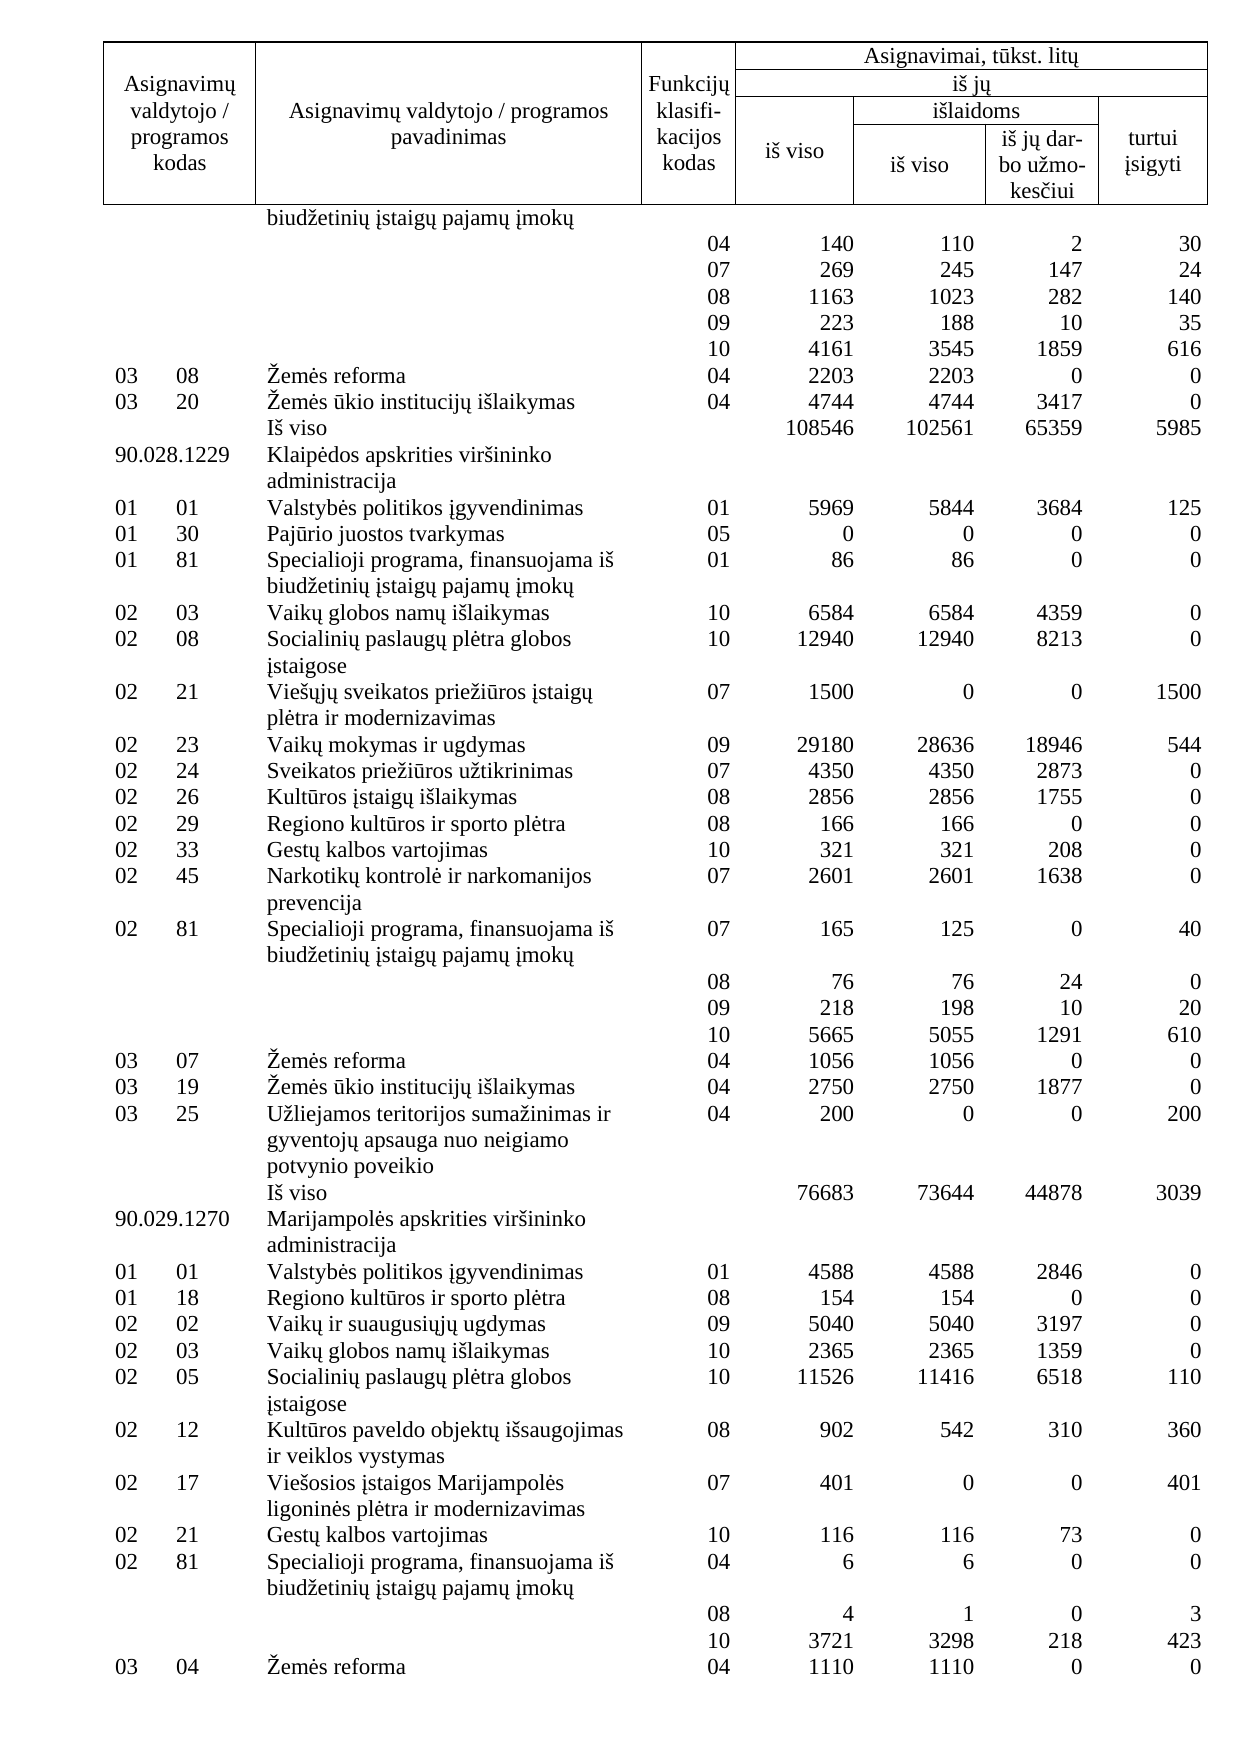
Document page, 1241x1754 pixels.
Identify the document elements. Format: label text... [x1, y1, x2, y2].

table_cell 0 [985, 546, 1093, 599]
table_cell 2750 [741, 1073, 865, 1100]
table_cell 245 [865, 256, 985, 283]
table_cell 40 [1093, 915, 1213, 968]
table_cell 02 [104, 731, 164, 757]
table_cell [741, 1205, 865, 1258]
table_cell 04 [646, 1548, 741, 1600]
table_cell 01 [104, 494, 164, 520]
table_cell [1213, 1469, 1221, 1521]
table_cell 102561 [865, 415, 985, 441]
table_cell [1213, 1653, 1221, 1679]
table_cell 0 [1093, 1284, 1213, 1311]
table_cell 02 [104, 784, 164, 810]
table_cell [1208, 124, 1213, 204]
table_cell 2601 [741, 863, 865, 915]
table_cell 81 [165, 1548, 255, 1600]
table_cell 2365 [741, 1337, 865, 1363]
table_cell [741, 441, 865, 493]
table_cell 0 [1093, 784, 1213, 810]
table_cell [1213, 546, 1221, 599]
table_cell 166 [741, 810, 865, 836]
table_cell 04 [646, 1073, 741, 1100]
table_cell iš jų dar-bo užmo-kesčiui [986, 125, 1098, 204]
table_cell 0 [985, 1600, 1093, 1627]
table_cell 321 [865, 836, 985, 862]
table_cell 20 [1093, 994, 1213, 1021]
table_cell 401 [741, 1469, 865, 1521]
table_cell [255, 309, 646, 335]
table_cell 21 [165, 678, 255, 731]
table_cell turtui įsigyti [1099, 97, 1207, 204]
table_cell 0 [1093, 599, 1213, 625]
table_cell 02 [104, 757, 164, 783]
table_cell [1213, 731, 1221, 757]
table_cell 02 [104, 1363, 164, 1416]
table_cell 5040 [865, 1311, 985, 1337]
table_cell 08 [646, 283, 741, 309]
table_cell Žemės ūkio institucijų išlaikymas [255, 388, 646, 414]
table_cell 90.028.1229 [104, 441, 255, 493]
table_header Asignavimai, tūkst. litų [736, 43, 1207, 69]
table_cell Pajūrio juostos tvarkymas [255, 520, 646, 546]
table_cell Gestų kalbos vartojimas [255, 836, 646, 862]
table_cell 4744 [741, 388, 865, 414]
table_cell 4588 [741, 1258, 865, 1284]
table_cell 04 [646, 1653, 741, 1679]
table_cell 44878 [985, 1179, 1093, 1205]
table_cell 08 [646, 1600, 741, 1627]
table_cell Socialinių paslaugų plėtra globos įstaigose [255, 625, 646, 678]
table_cell 02 [104, 678, 164, 731]
table_cell Gestų kalbos vartojimas [255, 1521, 646, 1548]
table_cell [741, 205, 865, 230]
table_cell 5665 [741, 1021, 865, 1047]
table_cell 03 [165, 599, 255, 625]
table_cell [1213, 362, 1221, 388]
table_cell 1359 [985, 1337, 1093, 1363]
table_cell 09 [646, 731, 741, 757]
table_cell [1213, 1179, 1221, 1205]
table_cell 321 [741, 836, 865, 862]
table_cell [1213, 915, 1221, 968]
table_cell 544 [1093, 731, 1213, 757]
table_cell 2856 [865, 784, 985, 810]
table_cell [1213, 625, 1221, 678]
table_cell 6 [741, 1548, 865, 1600]
table_cell 03 [104, 1047, 164, 1073]
table_header Asignavimų valdytojo / programos kodas [104, 43, 255, 204]
table_cell 10 [646, 1021, 741, 1047]
table_cell 166 [865, 810, 985, 836]
table_cell [104, 1600, 164, 1627]
table_cell Vaikų ir suaugusiųjų ugdymas [255, 1311, 646, 1337]
table_cell [165, 1021, 255, 1047]
table_cell [1213, 836, 1221, 862]
table_cell 02 [104, 1311, 164, 1337]
table_cell 07 [646, 863, 741, 915]
table_cell 0 [985, 678, 1093, 731]
table_cell 08 [165, 362, 255, 388]
table_cell [165, 283, 255, 309]
table_cell 5969 [741, 494, 865, 520]
table_cell 08 [646, 1416, 741, 1469]
table_cell [1213, 415, 1221, 441]
table_cell 0 [865, 1100, 985, 1179]
table_cell [1213, 283, 1221, 309]
table_cell 110 [865, 230, 985, 256]
table_cell [646, 205, 741, 230]
table_cell 1056 [865, 1047, 985, 1073]
table_cell 218 [985, 1627, 1093, 1653]
table_cell 3 [1093, 1600, 1213, 1627]
table_cell Marijampolės apskrities viršininko administracija [255, 1205, 646, 1258]
table_cell 02 [104, 1337, 164, 1363]
table_cell 05 [646, 520, 741, 546]
table_cell Viešųjų sveikatos priežiūros įstaigų plėtra ir modernizavimas [255, 678, 646, 731]
table_header [1208, 41, 1213, 69]
table_cell [1213, 968, 1221, 994]
table_cell [1213, 1363, 1221, 1416]
table_cell 35 [1093, 309, 1213, 335]
table_cell [1213, 204, 1221, 230]
table_cell 04 [646, 362, 741, 388]
table_header Funkcijų klasifi- kacijos kodas [642, 43, 735, 204]
table_cell 08 [646, 784, 741, 810]
table_cell 81 [165, 915, 255, 968]
table_cell 18946 [985, 731, 1093, 757]
table_cell 01 [646, 1258, 741, 1284]
table_cell Žemės ūkio institucijų išlaikymas [255, 1073, 646, 1100]
table_cell 07 [646, 256, 741, 283]
table_cell [1213, 335, 1221, 362]
table_cell 2203 [741, 362, 865, 388]
table_cell [255, 335, 646, 362]
table_cell 07 [165, 1047, 255, 1073]
table_cell 26 [165, 784, 255, 810]
table_cell 116 [741, 1521, 865, 1548]
table_cell [1213, 1627, 1221, 1653]
table_cell [1213, 810, 1221, 836]
table_cell 1163 [741, 283, 865, 309]
table_cell 200 [1093, 1100, 1213, 1179]
table_cell 02 [104, 915, 164, 968]
table_cell 116 [865, 1521, 985, 1548]
table_cell [1213, 784, 1221, 810]
table_cell Kultūros įstaigų išlaikymas [255, 784, 646, 810]
table_cell 5040 [741, 1311, 865, 1337]
table_cell 1859 [985, 335, 1093, 362]
table_cell 198 [865, 994, 985, 1021]
table_cell biudžetinių įstaigų pajamų įmokų [255, 205, 646, 230]
table_cell 03 [104, 1073, 164, 1100]
table_cell 154 [741, 1284, 865, 1311]
table_cell [1213, 309, 1221, 335]
table_cell [1213, 494, 1221, 520]
table_cell Regiono kultūros ir sporto plėtra [255, 1284, 646, 1311]
table_cell 23 [165, 731, 255, 757]
table_cell 01 [165, 494, 255, 520]
table_cell 10 [646, 836, 741, 862]
table_cell 4350 [865, 757, 985, 783]
table_cell [985, 441, 1093, 493]
table_cell 0 [1093, 546, 1213, 599]
table_cell 542 [865, 1416, 985, 1469]
table_cell 0 [985, 1047, 1093, 1073]
table_cell [255, 968, 646, 994]
table_cell [1213, 520, 1221, 546]
table_cell 0 [985, 810, 1093, 836]
table_cell 0 [1093, 1258, 1213, 1284]
table_cell 208 [985, 836, 1093, 862]
table_cell 3298 [865, 1627, 985, 1653]
table_cell 02 [165, 1311, 255, 1337]
table_cell 0 [1093, 1047, 1213, 1073]
table_cell 5844 [865, 494, 985, 520]
table_cell 200 [741, 1100, 865, 1179]
table_cell [255, 283, 646, 309]
table_cell iš viso [854, 125, 985, 204]
table_cell 1056 [741, 1047, 865, 1073]
table_cell 3545 [865, 335, 985, 362]
table_cell 86 [865, 546, 985, 599]
table_cell 0 [1093, 362, 1213, 388]
table_cell 1877 [985, 1073, 1093, 1100]
table_cell 0 [985, 1284, 1093, 1311]
table_cell 11526 [741, 1363, 865, 1416]
table_cell [165, 1600, 255, 1627]
table_cell 29180 [741, 731, 865, 757]
table_cell [255, 1021, 646, 1047]
table_cell [255, 256, 646, 283]
table_cell 07 [646, 678, 741, 731]
table_cell 08 [165, 625, 255, 678]
table_cell [165, 335, 255, 362]
table_cell 02 [104, 1416, 164, 1469]
table_cell [104, 205, 164, 230]
table_cell [1208, 96, 1213, 123]
table_cell 0 [985, 1548, 1093, 1600]
table_cell 2365 [865, 1337, 985, 1363]
table_cell [104, 1179, 164, 1205]
table_cell 2846 [985, 1258, 1093, 1284]
table_cell [255, 994, 646, 1021]
table_cell [1213, 256, 1221, 283]
table_cell 0 [985, 1653, 1093, 1679]
table_cell 902 [741, 1416, 865, 1469]
table_cell 154 [865, 1284, 985, 1311]
table_cell [1213, 69, 1221, 96]
table_cell 04 [646, 1100, 741, 1179]
table_cell 01 [646, 494, 741, 520]
table_cell 269 [741, 256, 865, 283]
table_cell [104, 283, 164, 309]
table_cell 07 [646, 757, 741, 783]
table_cell [1213, 1205, 1221, 1258]
table_cell 165 [741, 915, 865, 968]
table_cell 2750 [865, 1073, 985, 1100]
table_cell 24 [165, 757, 255, 783]
table_cell [104, 309, 164, 335]
table_cell Žemės reforma [255, 362, 646, 388]
table_cell 282 [985, 283, 1093, 309]
table_cell [104, 230, 164, 256]
table_cell [1213, 1047, 1221, 1073]
table_cell 1291 [985, 1021, 1093, 1047]
table_cell iš jų [736, 70, 1207, 96]
table_cell 24 [985, 968, 1093, 994]
table_cell 29 [165, 810, 255, 836]
table_cell 6584 [865, 599, 985, 625]
table_cell 2601 [865, 863, 985, 915]
table_cell 21 [165, 1521, 255, 1548]
table_cell Žemės reforma [255, 1047, 646, 1073]
table_cell Klaipėdos apskrities viršininko administracija [255, 441, 646, 493]
table_cell 1755 [985, 784, 1093, 810]
table_cell [1213, 96, 1221, 123]
table_cell Specialioji programa, finansuojama iš biudžetinių įstaigų pajamų įmokų [255, 546, 646, 599]
table_cell 07 [646, 915, 741, 968]
table_cell 30 [165, 520, 255, 546]
table_cell Vaikų globos namų išlaikymas [255, 1337, 646, 1363]
table_cell 4744 [865, 388, 985, 414]
table_cell 11416 [865, 1363, 985, 1416]
table_cell [1213, 994, 1221, 1021]
table_cell [165, 256, 255, 283]
table_cell 0 [1093, 625, 1213, 678]
table_cell 30 [1093, 230, 1213, 256]
table_cell [865, 441, 985, 493]
table_cell 0 [985, 520, 1093, 546]
table_cell [1093, 204, 1213, 230]
table_cell 18 [165, 1284, 255, 1311]
table_cell 09 [646, 1311, 741, 1337]
table_cell 1 [865, 1600, 985, 1627]
table_cell 5055 [865, 1021, 985, 1047]
table_cell Viešosios įstaigos Marijampolės ligoninės plėtra ir modernizavimas [255, 1469, 646, 1521]
table_cell [165, 994, 255, 1021]
table_cell 04 [646, 230, 741, 256]
table_cell [1208, 69, 1213, 96]
table_cell 01 [165, 1258, 255, 1284]
table_cell 3417 [985, 388, 1093, 414]
table_cell Iš viso [255, 1179, 646, 1205]
table_cell 10 [646, 335, 741, 362]
table_cell 90.029.1270 [104, 1205, 255, 1258]
table_cell 01 [104, 546, 164, 599]
table_cell 65359 [985, 415, 1093, 441]
table_cell 2203 [865, 362, 985, 388]
table_cell 110 [1093, 1363, 1213, 1416]
table_cell 01 [104, 1258, 164, 1284]
table_cell 125 [1093, 494, 1213, 520]
table_cell [104, 415, 164, 441]
table_cell [1213, 1600, 1221, 1627]
table_cell 0 [1093, 810, 1213, 836]
table_cell 73644 [865, 1179, 985, 1205]
table_cell [1213, 1284, 1221, 1311]
table_cell 223 [741, 309, 865, 335]
table_cell [104, 968, 164, 994]
table_cell Narkotikų kontrolė ir narkomanijos prevencija [255, 863, 646, 915]
table_cell 108546 [741, 415, 865, 441]
table_cell [1213, 863, 1221, 915]
table_cell Specialioji programa, finansuojama iš biudžetinių įstaigų pajamų įmokų [255, 1548, 646, 1600]
table_cell [985, 205, 1093, 230]
table_cell 08 [646, 968, 741, 994]
table_cell Kultūros paveldo objektų išsaugojimas ir veiklos vystymas [255, 1416, 646, 1469]
table_cell [1213, 1548, 1221, 1600]
table_cell 4350 [741, 757, 865, 783]
table_cell Iš viso [255, 415, 646, 441]
table_cell 10 [646, 1627, 741, 1653]
table_cell 02 [104, 1469, 164, 1521]
table_cell 02 [104, 810, 164, 836]
table_cell [104, 1021, 164, 1047]
table_cell 4588 [865, 1258, 985, 1284]
table_cell 01 [104, 1284, 164, 1311]
table_cell [104, 994, 164, 1021]
table_cell iš viso [736, 97, 853, 204]
table_cell 0 [1093, 968, 1213, 994]
table_header [1213, 41, 1221, 69]
table_cell 0 [1093, 1073, 1213, 1100]
table_cell 24 [1093, 256, 1213, 283]
table_cell [165, 205, 255, 230]
table_cell [1213, 757, 1221, 783]
table_cell 0 [1093, 1337, 1213, 1363]
table_cell [1093, 1205, 1213, 1258]
table_cell 10 [646, 1337, 741, 1363]
table_cell 10 [646, 599, 741, 625]
table_cell 81 [165, 546, 255, 599]
table_cell 125 [865, 915, 985, 968]
table_cell [1213, 441, 1221, 493]
table_cell 0 [741, 520, 865, 546]
table_cell 19 [165, 1073, 255, 1100]
table_cell 3197 [985, 1311, 1093, 1337]
table_cell [646, 441, 741, 493]
table_cell 02 [104, 625, 164, 678]
table_cell 0 [1093, 1548, 1213, 1600]
table_cell 73 [985, 1521, 1093, 1548]
table_cell 12940 [741, 625, 865, 678]
table_cell 76683 [741, 1179, 865, 1205]
table_cell 04 [165, 1653, 255, 1679]
table_cell [1213, 1416, 1221, 1469]
table_cell 0 [865, 1469, 985, 1521]
table_cell 401 [1093, 1469, 1213, 1521]
table_cell 0 [1093, 863, 1213, 915]
table_cell 140 [741, 230, 865, 256]
table_cell 6584 [741, 599, 865, 625]
table_cell 423 [1093, 1627, 1213, 1653]
table_cell 76 [741, 968, 865, 994]
table_cell 01 [104, 520, 164, 546]
table_cell [865, 1205, 985, 1258]
table_cell 45 [165, 863, 255, 915]
table_cell 03 [104, 388, 164, 414]
table_cell 6518 [985, 1363, 1093, 1416]
table_cell 12940 [865, 625, 985, 678]
table_cell 10 [646, 625, 741, 678]
table_cell 2856 [741, 784, 865, 810]
table_cell 02 [104, 836, 164, 862]
table_cell Žemės reforma [255, 1653, 646, 1679]
table_cell 20 [165, 388, 255, 414]
table_cell 04 [646, 1047, 741, 1073]
table_cell 04 [646, 388, 741, 414]
table_cell 02 [104, 1548, 164, 1600]
table_cell 76 [865, 968, 985, 994]
table_cell 0 [985, 362, 1093, 388]
table_cell Vaikų globos namų išlaikymas [255, 599, 646, 625]
table_cell [865, 205, 985, 230]
table_cell 8213 [985, 625, 1093, 678]
table_cell 3039 [1093, 1179, 1213, 1205]
table_cell 0 [1093, 520, 1213, 546]
table_cell 09 [646, 994, 741, 1021]
table_cell 03 [104, 362, 164, 388]
table_cell 12 [165, 1416, 255, 1469]
table_cell Vaikų mokymas ir ugdymas [255, 731, 646, 757]
table_cell [1213, 1337, 1221, 1363]
table_cell 2 [985, 230, 1093, 256]
table_cell 10 [646, 1363, 741, 1416]
table_cell [1213, 1100, 1221, 1179]
table_cell [104, 335, 164, 362]
table_cell 0 [1093, 1311, 1213, 1337]
table_cell 17 [165, 1469, 255, 1521]
table_cell 08 [646, 1284, 741, 1311]
table_cell [165, 230, 255, 256]
table_cell [646, 415, 741, 441]
table_header Asignavimų valdytojo / programos pavadinimas [256, 43, 641, 204]
table_cell 33 [165, 836, 255, 862]
table_cell išlaidoms [854, 97, 1098, 123]
table_cell 03 [165, 1337, 255, 1363]
table_cell [165, 415, 255, 441]
table_cell [1213, 1021, 1221, 1047]
table_cell [165, 1627, 255, 1653]
table_cell [255, 1627, 646, 1653]
table_cell 1110 [741, 1653, 865, 1679]
table_cell 28636 [865, 731, 985, 757]
table_cell 0 [1093, 836, 1213, 862]
table_cell [1093, 441, 1213, 493]
table_cell 0 [1093, 1653, 1213, 1679]
table_cell [985, 1205, 1093, 1258]
table_cell [1213, 1073, 1221, 1100]
table_cell 09 [646, 309, 741, 335]
table_cell 08 [646, 810, 741, 836]
table_cell Socialinių paslaugų plėtra globos įstaigose [255, 1363, 646, 1416]
table_cell [255, 1600, 646, 1627]
table_cell 02 [104, 1521, 164, 1548]
table_cell 1023 [865, 283, 985, 309]
table_cell 5985 [1093, 415, 1213, 441]
table_cell 360 [1093, 1416, 1213, 1469]
table_cell 310 [985, 1416, 1093, 1469]
table_cell [165, 968, 255, 994]
table_cell [1213, 124, 1221, 204]
table_cell [165, 309, 255, 335]
table_cell 616 [1093, 335, 1213, 362]
table_cell 1638 [985, 863, 1093, 915]
table_cell 10 [646, 1521, 741, 1548]
table_cell 4359 [985, 599, 1093, 625]
table_cell 07 [646, 1469, 741, 1521]
table_cell [165, 1179, 255, 1205]
table_cell 86 [741, 546, 865, 599]
table_cell 02 [104, 863, 164, 915]
table_cell 4161 [741, 335, 865, 362]
table_cell 0 [865, 678, 985, 731]
table_cell 1500 [1093, 678, 1213, 731]
table_cell 188 [865, 309, 985, 335]
table_cell 0 [985, 1469, 1093, 1521]
table_cell [1213, 678, 1221, 731]
table_cell 0 [865, 520, 985, 546]
table_cell Regiono kultūros ir sporto plėtra [255, 810, 646, 836]
table_cell Užliejamos teritorijos sumažinimas ir gyventojų apsauga nuo neigiamo potvynio poveikio [255, 1100, 646, 1179]
table_cell 4 [741, 1600, 865, 1627]
table_cell Sveikatos priežiūros užtikrinimas [255, 757, 646, 783]
table_cell [646, 1179, 741, 1205]
table_cell 0 [1093, 1521, 1213, 1548]
table_cell 3684 [985, 494, 1093, 520]
table_cell 610 [1093, 1021, 1213, 1047]
table_cell [1213, 599, 1221, 625]
table_cell 05 [165, 1363, 255, 1416]
table_cell 03 [104, 1653, 164, 1679]
table_cell 1500 [741, 678, 865, 731]
table_cell Specialioji programa, finansuojama iš biudžetinių įstaigų pajamų įmokų [255, 915, 646, 968]
table_cell 0 [985, 1100, 1093, 1179]
table_cell [1213, 230, 1221, 256]
table_cell 0 [1093, 388, 1213, 414]
table_cell 02 [104, 599, 164, 625]
table_cell 218 [741, 994, 865, 1021]
table_cell 10 [985, 309, 1093, 335]
table_cell 1110 [865, 1653, 985, 1679]
table_cell [1213, 388, 1221, 414]
table_cell [1213, 1258, 1221, 1284]
table_cell 01 [646, 546, 741, 599]
table_cell [255, 230, 646, 256]
table_cell [646, 1205, 741, 1258]
table_cell 140 [1093, 283, 1213, 309]
table_cell 3721 [741, 1627, 865, 1653]
table_cell [1213, 1311, 1221, 1337]
table_cell Valstybės politikos įgyvendinimas [255, 494, 646, 520]
table_cell [104, 256, 164, 283]
table_cell 147 [985, 256, 1093, 283]
table_cell 25 [165, 1100, 255, 1179]
table_cell 0 [1093, 757, 1213, 783]
table_cell 6 [865, 1548, 985, 1600]
table_cell Valstybės politikos įgyvendinimas [255, 1258, 646, 1284]
table_cell 2873 [985, 757, 1093, 783]
table_cell 03 [104, 1100, 164, 1179]
table_cell [104, 1627, 164, 1653]
table_cell 10 [985, 994, 1093, 1021]
table_cell [1213, 1521, 1221, 1548]
table_cell 0 [985, 915, 1093, 968]
